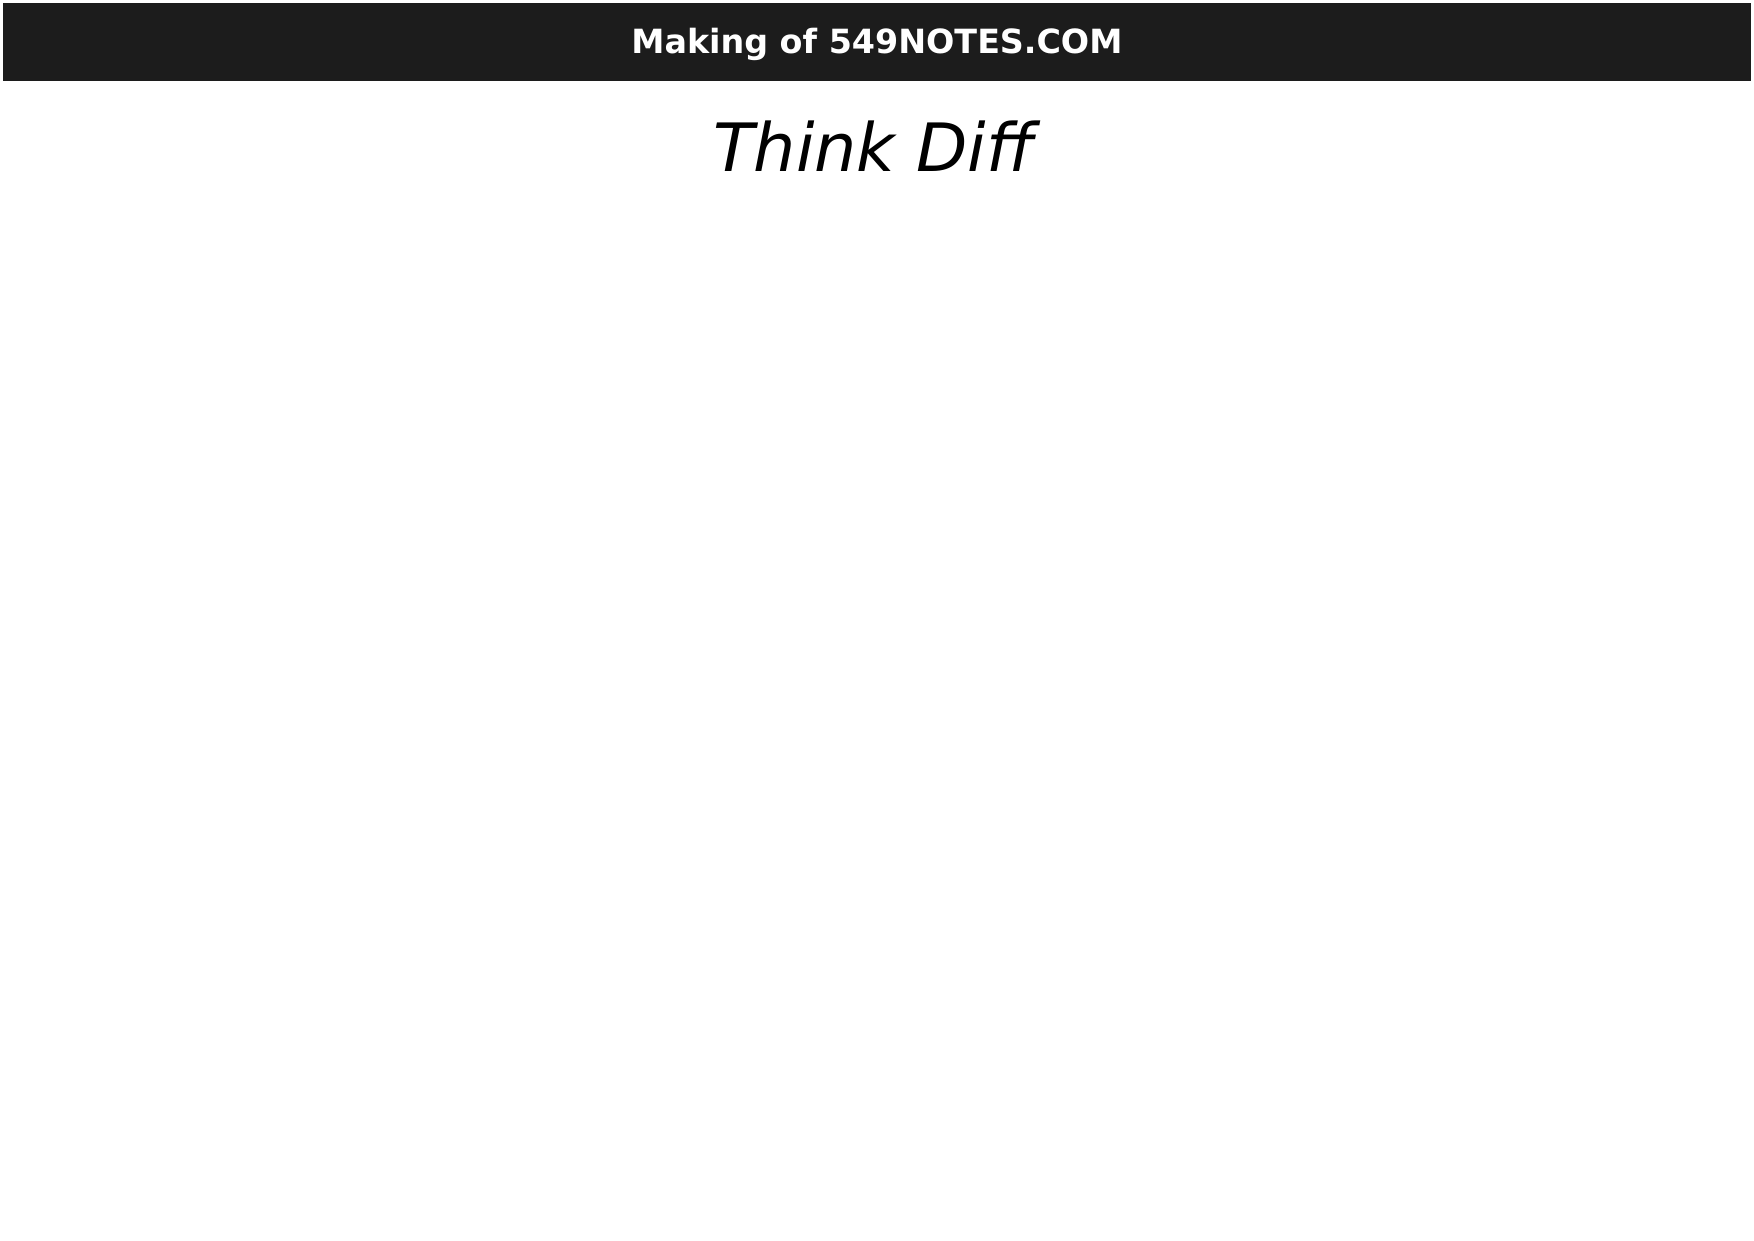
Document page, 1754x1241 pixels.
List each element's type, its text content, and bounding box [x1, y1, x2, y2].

text Think Diff [3, 110, 1751, 188]
